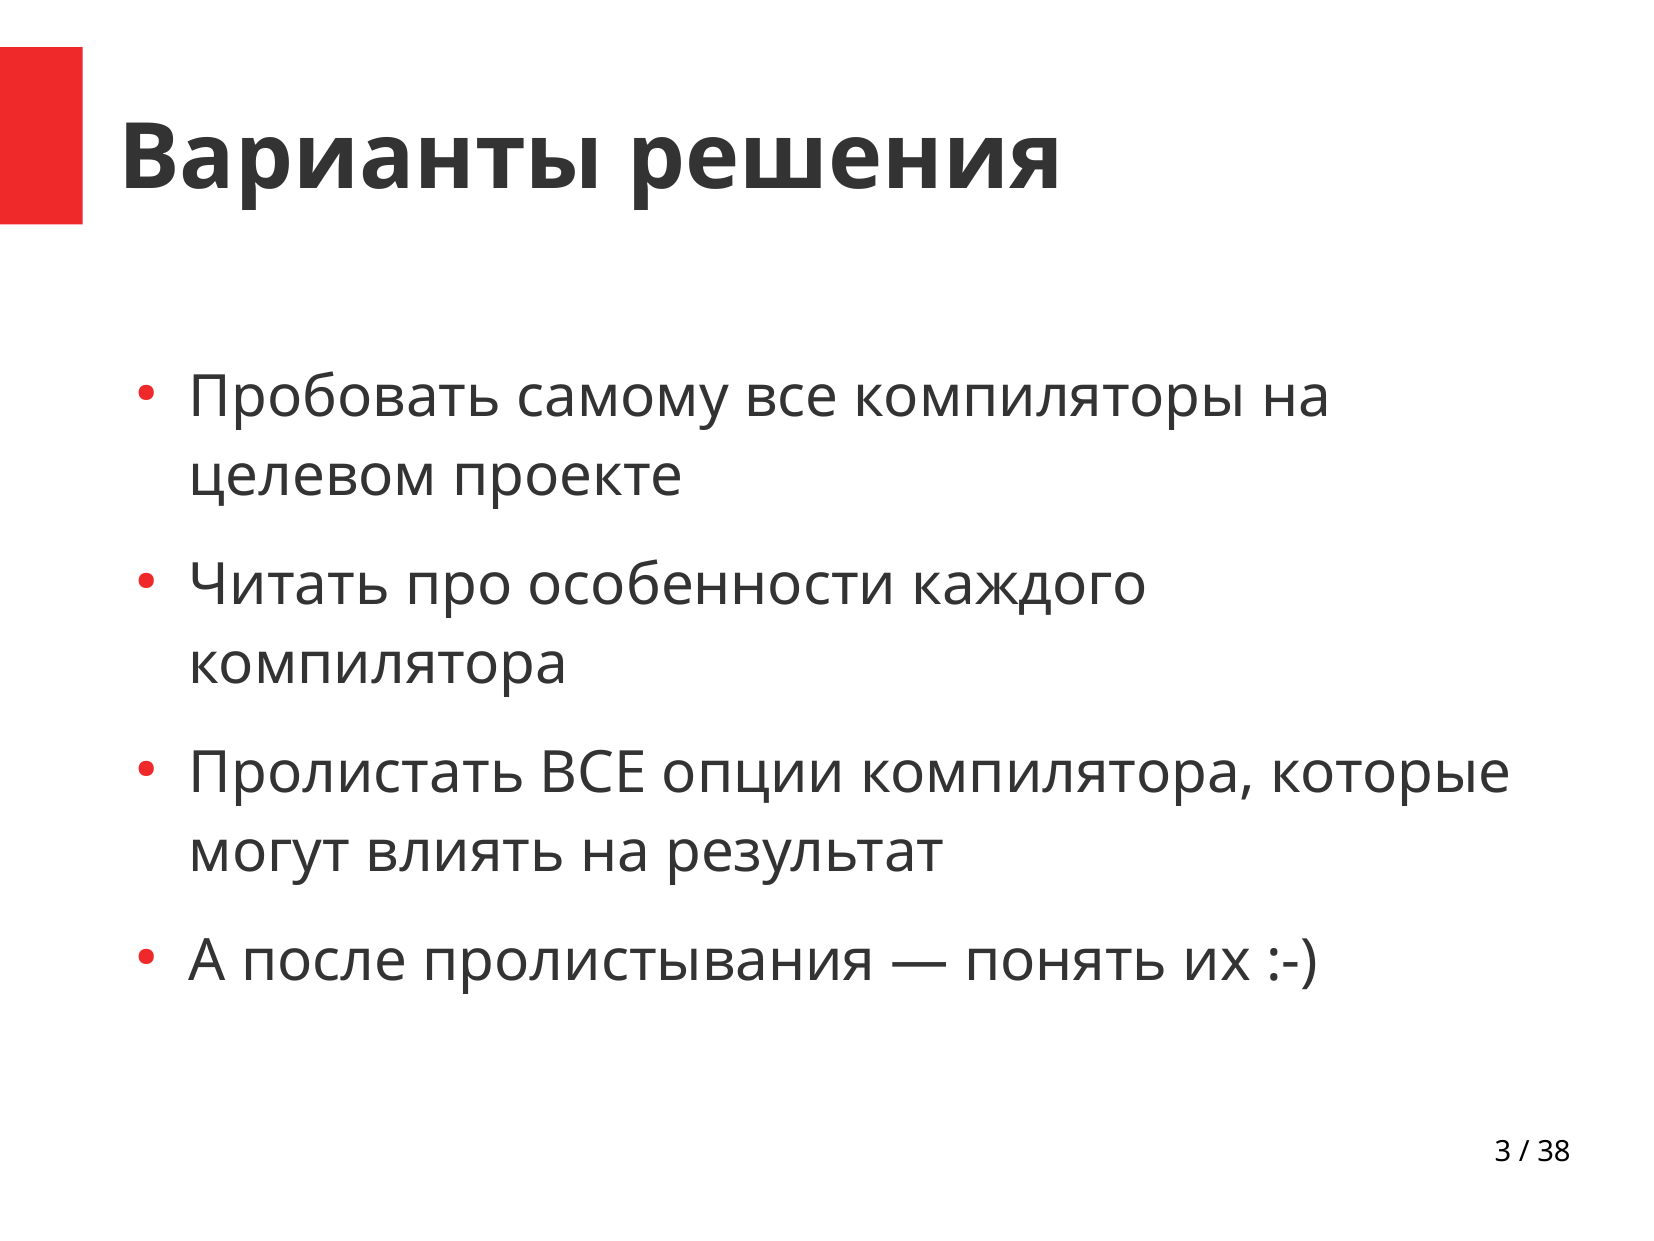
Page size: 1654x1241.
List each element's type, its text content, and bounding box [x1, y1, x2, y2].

title Варианты решения [118, 49, 1571, 257]
list Пробовать самому все компиляторы на целевом проекте Читать про особенности каждого компилятора Пролистать ВСЕ опции компилятора, которые могут влиять на результат А после пролистывания — понять их :-) [118, 354, 1536, 1074]
